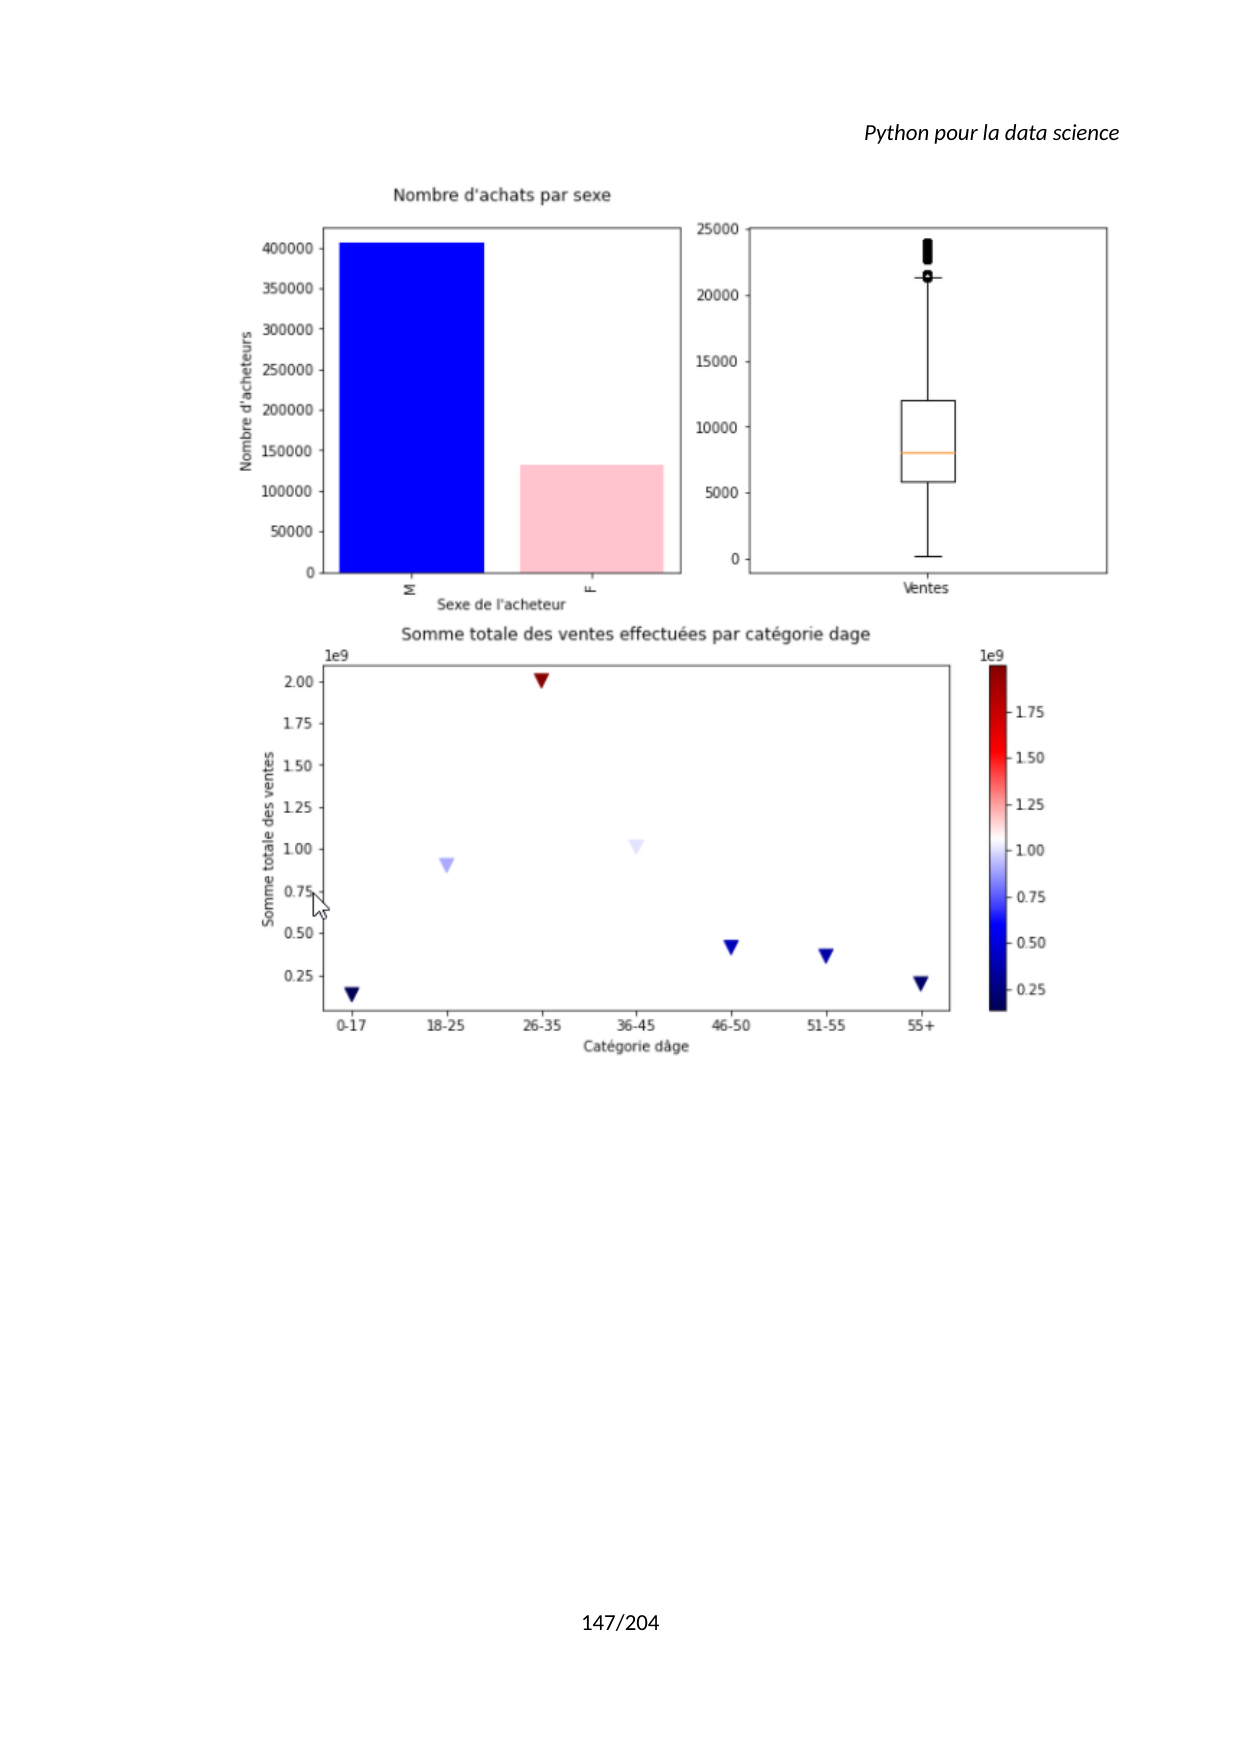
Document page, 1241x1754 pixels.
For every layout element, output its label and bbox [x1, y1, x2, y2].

picture [118, 175, 1122, 1067]
